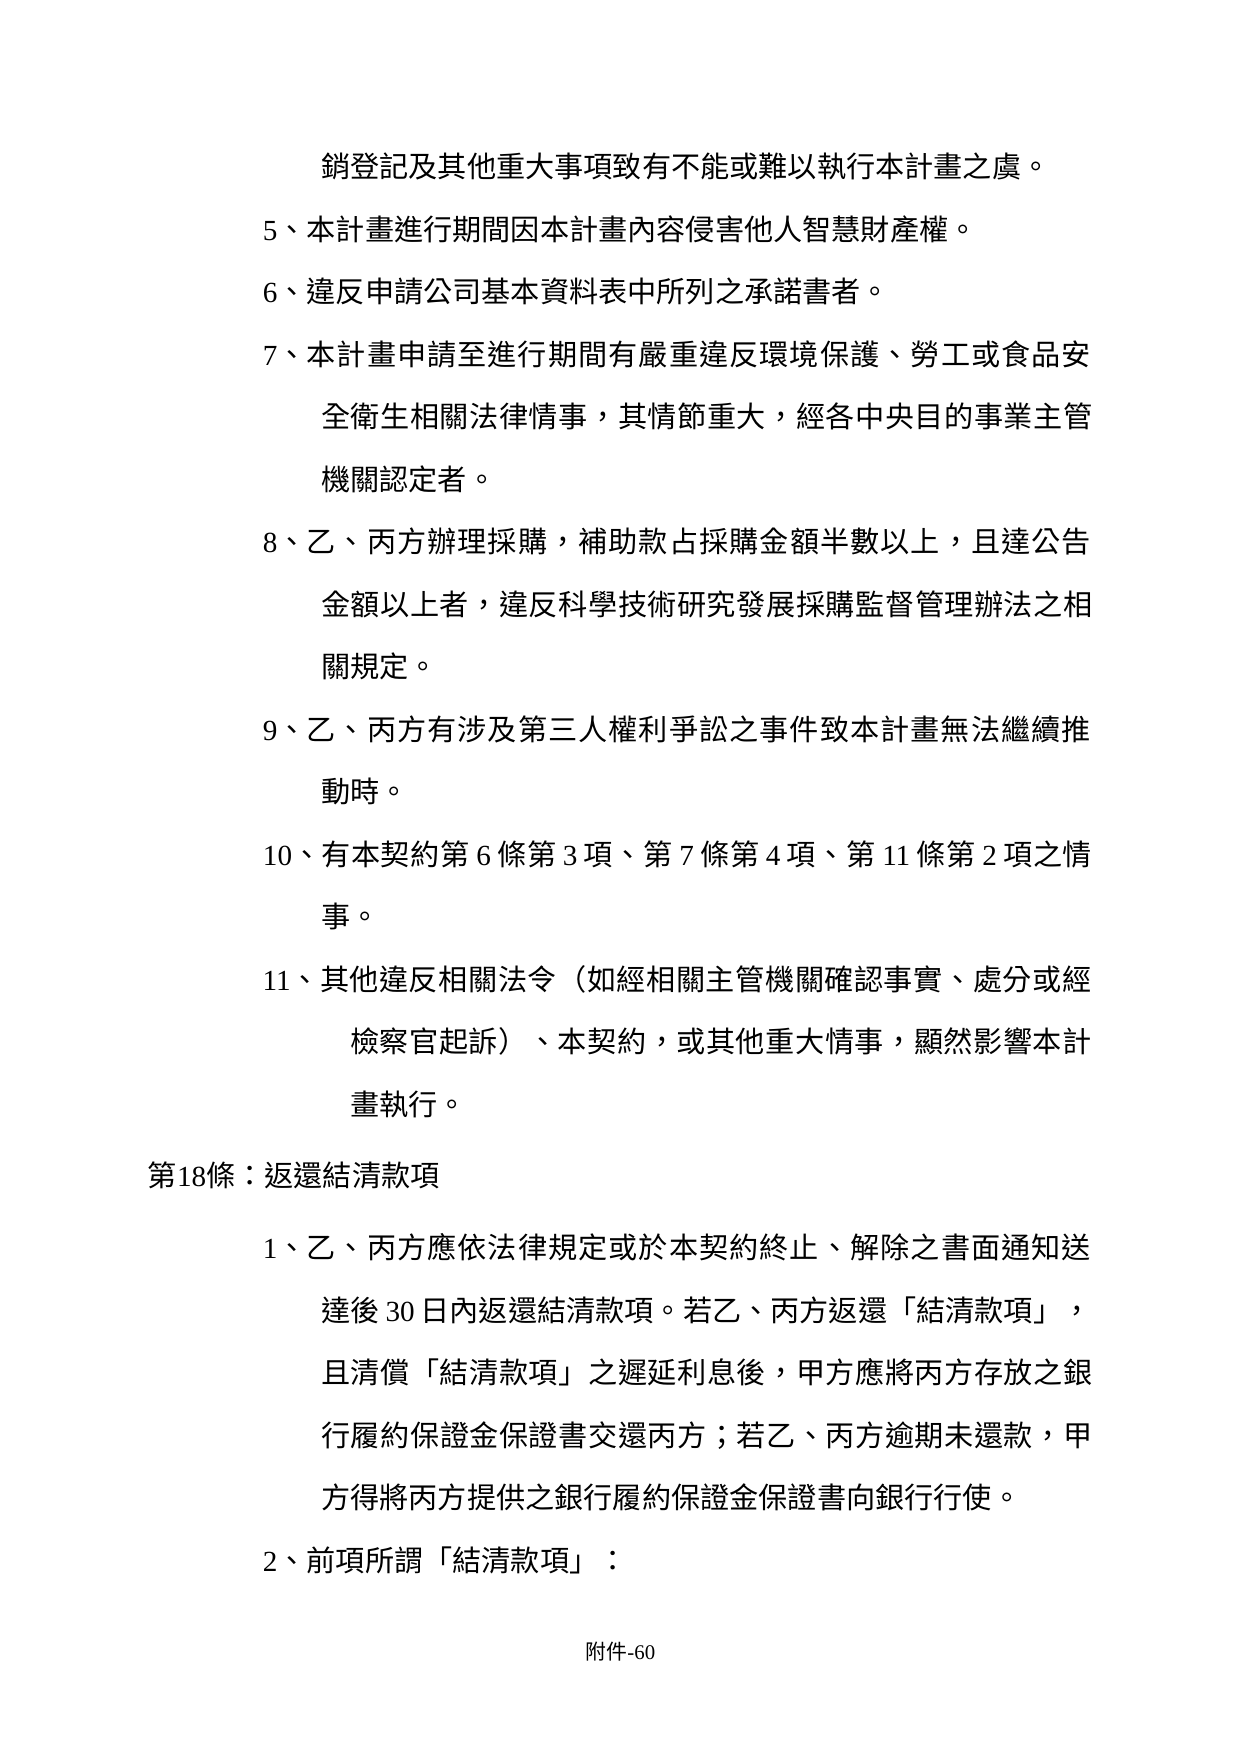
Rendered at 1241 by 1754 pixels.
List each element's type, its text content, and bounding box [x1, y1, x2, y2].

list 前項所謂「結清款項」： [263, 1517, 1092, 1579]
list 乙、丙方應依法律規定或於本契約終止、解除之書面通知送達後30日內返還結清款項。若乙、丙方返還「結清款項」，且清償「結清款項」之遲延利息後，甲方應將丙方存放之銀行履約保證金保證書交還丙方；若乙、丙方逾期未還款，甲方得將丙方提供之銀行履約保證金保證書向銀行行使。 [263, 1204, 1092, 1517]
list 有本契約第6條第3項、第7條第4項、第11條第2項之情事。 [263, 811, 1092, 936]
text 第18條：返還結清款項 [148, 1132, 1092, 1195]
list 違反申請公司基本資料表中所列之承諾書者。 [263, 248, 1092, 311]
list 本計畫申請至進行期間有嚴重違反環境保護、勞工或食品安全衛生相關法律情事，其情節重大，經各中央目的事業主管機關認定者。 [263, 311, 1092, 498]
list 乙、丙方有涉及第三人權利爭訟之事件致本計畫無法繼續推動時。 [263, 686, 1092, 811]
list 銷登記及其他重大事項致有不能或難以執行本計畫之虞。 [263, 123, 1092, 186]
list 其他違反相關法令（如經相關主管機關確認事實、處分或經檢察官起訴）、本契約，或其他重大情事，顯然影響本計畫執行。 [262, 936, 1092, 1123]
list 乙、丙方辦理採購，補助款占採購金額半數以上，且達公告金額以上者，違反科學技術研究發展採購監督管理辦法之相關規定。 [263, 498, 1092, 686]
list 本計畫進行期間因本計畫內容侵害他人智慧財產權。 [263, 186, 1092, 248]
